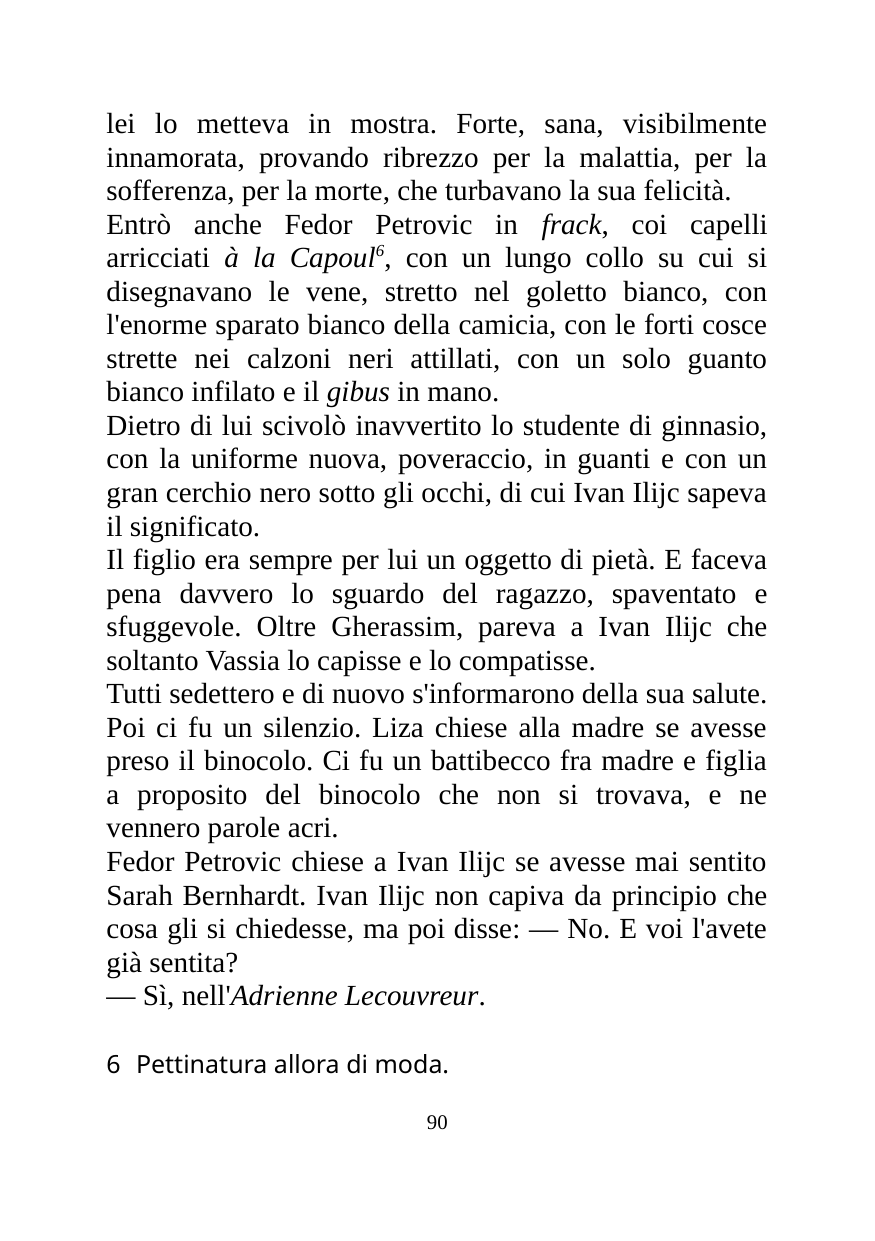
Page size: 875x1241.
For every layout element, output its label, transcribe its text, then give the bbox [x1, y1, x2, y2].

text — Sì, nell'Adrienne Lecouvreur. [106, 978, 768, 1012]
text Fedor Petrovic chiese a Ivan Ilijc se avesse mai sentito Sarah Bernhardt. Ivan Ilijc non capiva da principio che cosa gli si chiedesse, ma poi disse: — No. E voi l'avete già sentita? [106, 844, 768, 978]
text lei lo metteva in mostra. Forte, sana, visibilmente innamorata, provando ribrezzo per la malattia, per la sofferenza, per la morte, che turbavano la sua felicità. [106, 106, 768, 207]
text Entrò anche Fedor Petrovic in frack, coi capelli arricciati à la Capoul, con un lungo collo su cui si disegnavano le vene, stretto nel goletto bianco, con l'enorme sparato bianco della camicia, con le forti cosce strette nei calzoni neri attillati, con un solo guanto bianco infilato e il gibus in mano. [106, 207, 768, 408]
text Tutti sedettero e di nuovo s'informarono della sua salute. Poi ci fu un silenzio. Liza chiese alla madre se avesse preso il binocolo. Ci fu un battibecco fra madre e figlia a proposito del binocolo che non si trovava, e ne vennero parole acri. [106, 676, 768, 844]
text Il figlio era sempre per lui un oggetto di pietà. E faceva pena davvero lo sguardo del ragazzo, spaventato e sfuggevole. Oltre Gherassim, pareva a Ivan Ilijc che soltanto Vassia lo capisse e lo compatisse. [106, 542, 768, 676]
text Dietro di lui scivolò inavvertito lo studente di ginnasio, con la uniforme nuova, poveraccio, in guanti e con un gran cerchio nero sotto gli occhi, di cui Ivan Ilijc sapeva il significato. [106, 408, 768, 542]
text Pettinatura allora di moda. [106, 1046, 768, 1080]
